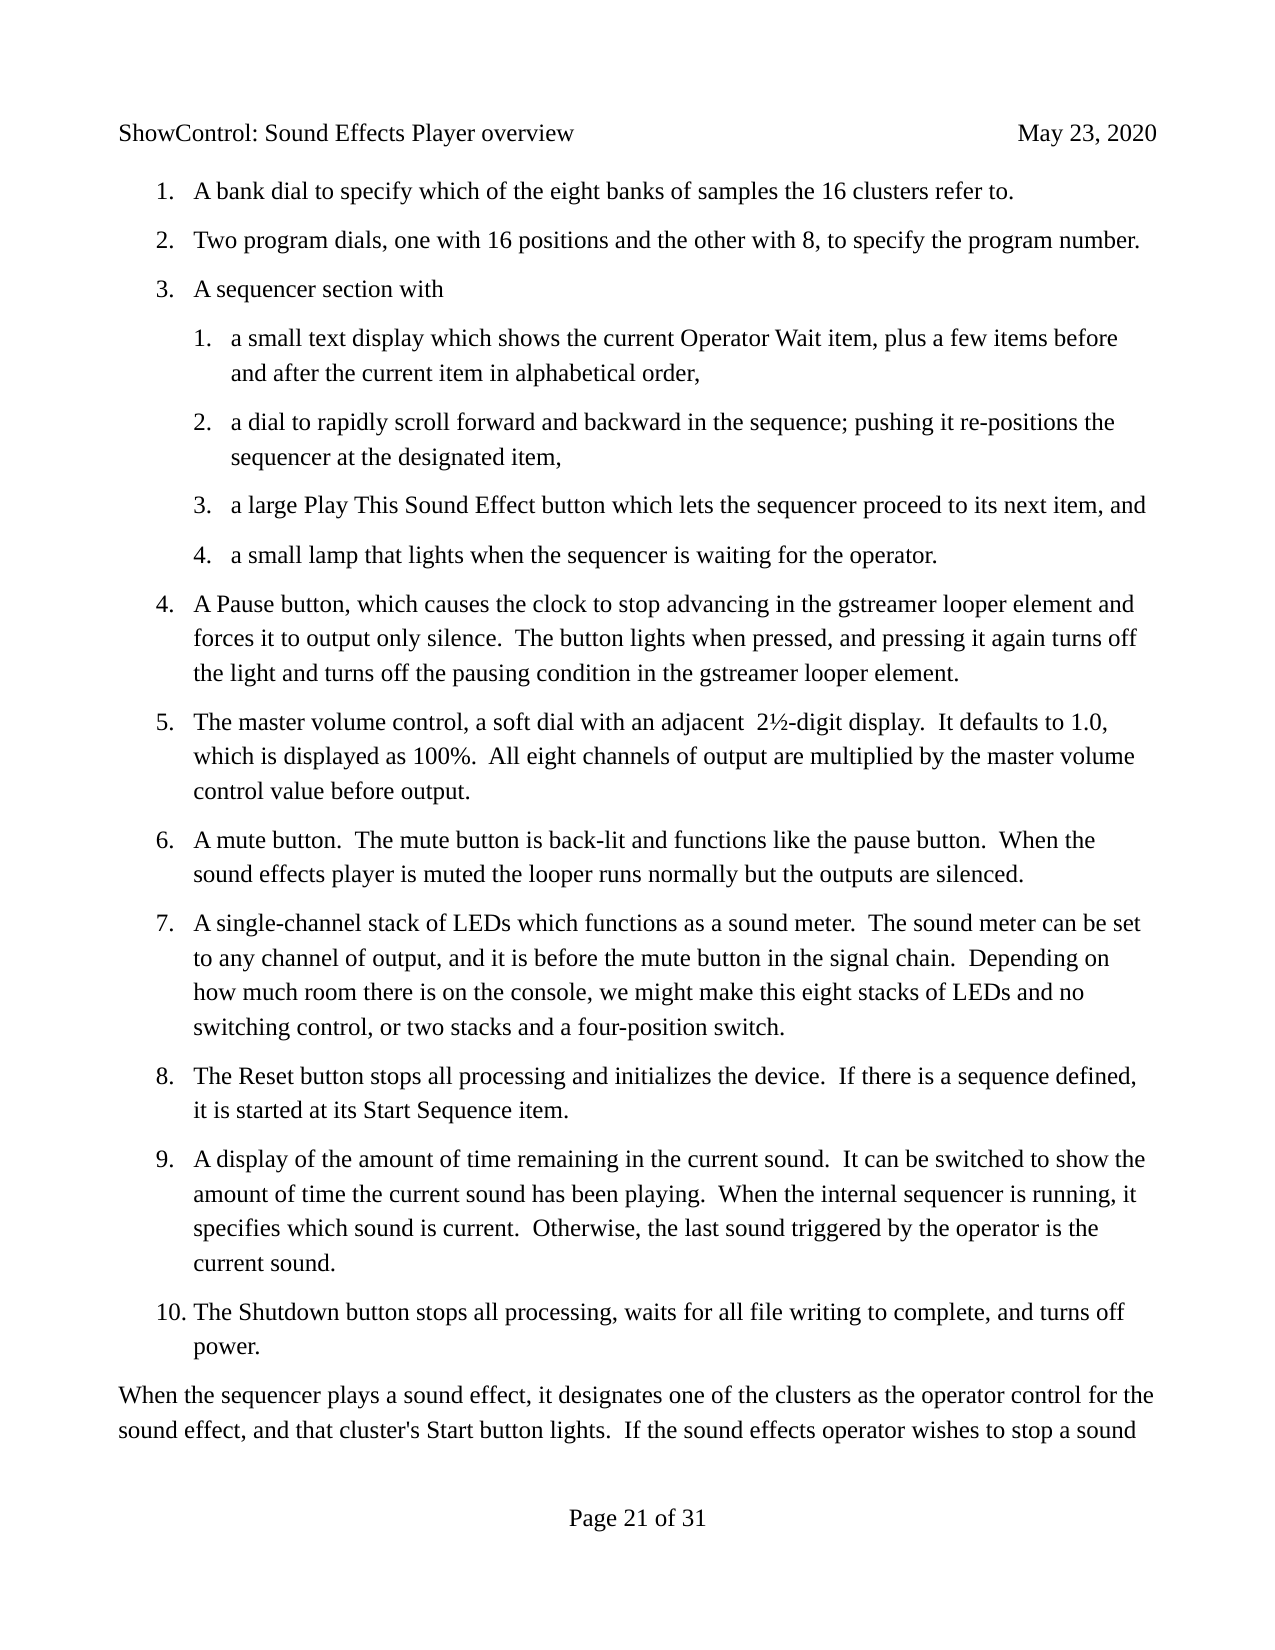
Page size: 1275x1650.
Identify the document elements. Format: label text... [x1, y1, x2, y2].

list A Pause button, which causes the clock to stop advancing in the gstreamer looper element and forces it to output only silence. The button lights when pressed, and pressing it again turns off the light and turns off the pausing condition in the gstreamer looper element. [156, 589, 1157, 686]
list A bank dial to specify which of the eight banks of samples the 16 clusters refer to. [156, 176, 1157, 205]
list A display of the amount of time remaining in the current sound. It can be switched to show the amount of time the current sound has been playing. When the internal sequencer is running, it specifies which sound is current. Otherwise, the last sound triggered by the operator is the current sound. [156, 1144, 1157, 1277]
list The Reset button stops all processing and initializes the device. If there is a sequence defined, it is started at its Start Sequence item. [156, 1061, 1157, 1124]
list Two program dials, one with 16 positions and the other with 8, to specify the program number. [156, 225, 1157, 254]
list a dial to rapidly scroll forward and backward in the sequence; pushing it re-positions the sequencer at the designated item, [193, 407, 1157, 470]
list A single-channel stack of LEDs which functions as a sound meter. The sound meter can be set to any channel of output, and it is before the mute button in the signal chain. Depending on how much room there is on the console, we might make this eight stacks of LEDs and no switching control, or two stacks and a four-position switch. [156, 908, 1157, 1041]
text When the sequencer plays a sound effect, it designates one of the clusters as the operator control for the sound effect, and that cluster's Start button lights. If the sound effects operator wishes to stop a sound [118, 1380, 1157, 1444]
list A sequencer section with [156, 274, 1157, 303]
list a small lamp that lights when the sequencer is waiting for the operator. [193, 540, 1157, 568]
list a small text display which shows the current Operator Wait item, plus a few items before and after the current item in alphabetical order, [193, 323, 1157, 387]
list The master volume control, a soft dial with an adjacent 2½-digit display. It defaults to 1.0, which is displayed as 100%. All eight channels of output are multiplied by the master volume control value before output. [156, 707, 1157, 804]
list The Shutdown button stops all processing, waits for all file writing to complete, and turns off power. [156, 1297, 1157, 1360]
list a large Play This Sound Effect button which lets the sequencer proceed to its next item, and [193, 491, 1157, 519]
list A mute button. The mute button is back-lit and functions like the pause button. When the sound effects player is muted the looper runs normally but the outputs are silenced. [156, 825, 1157, 888]
